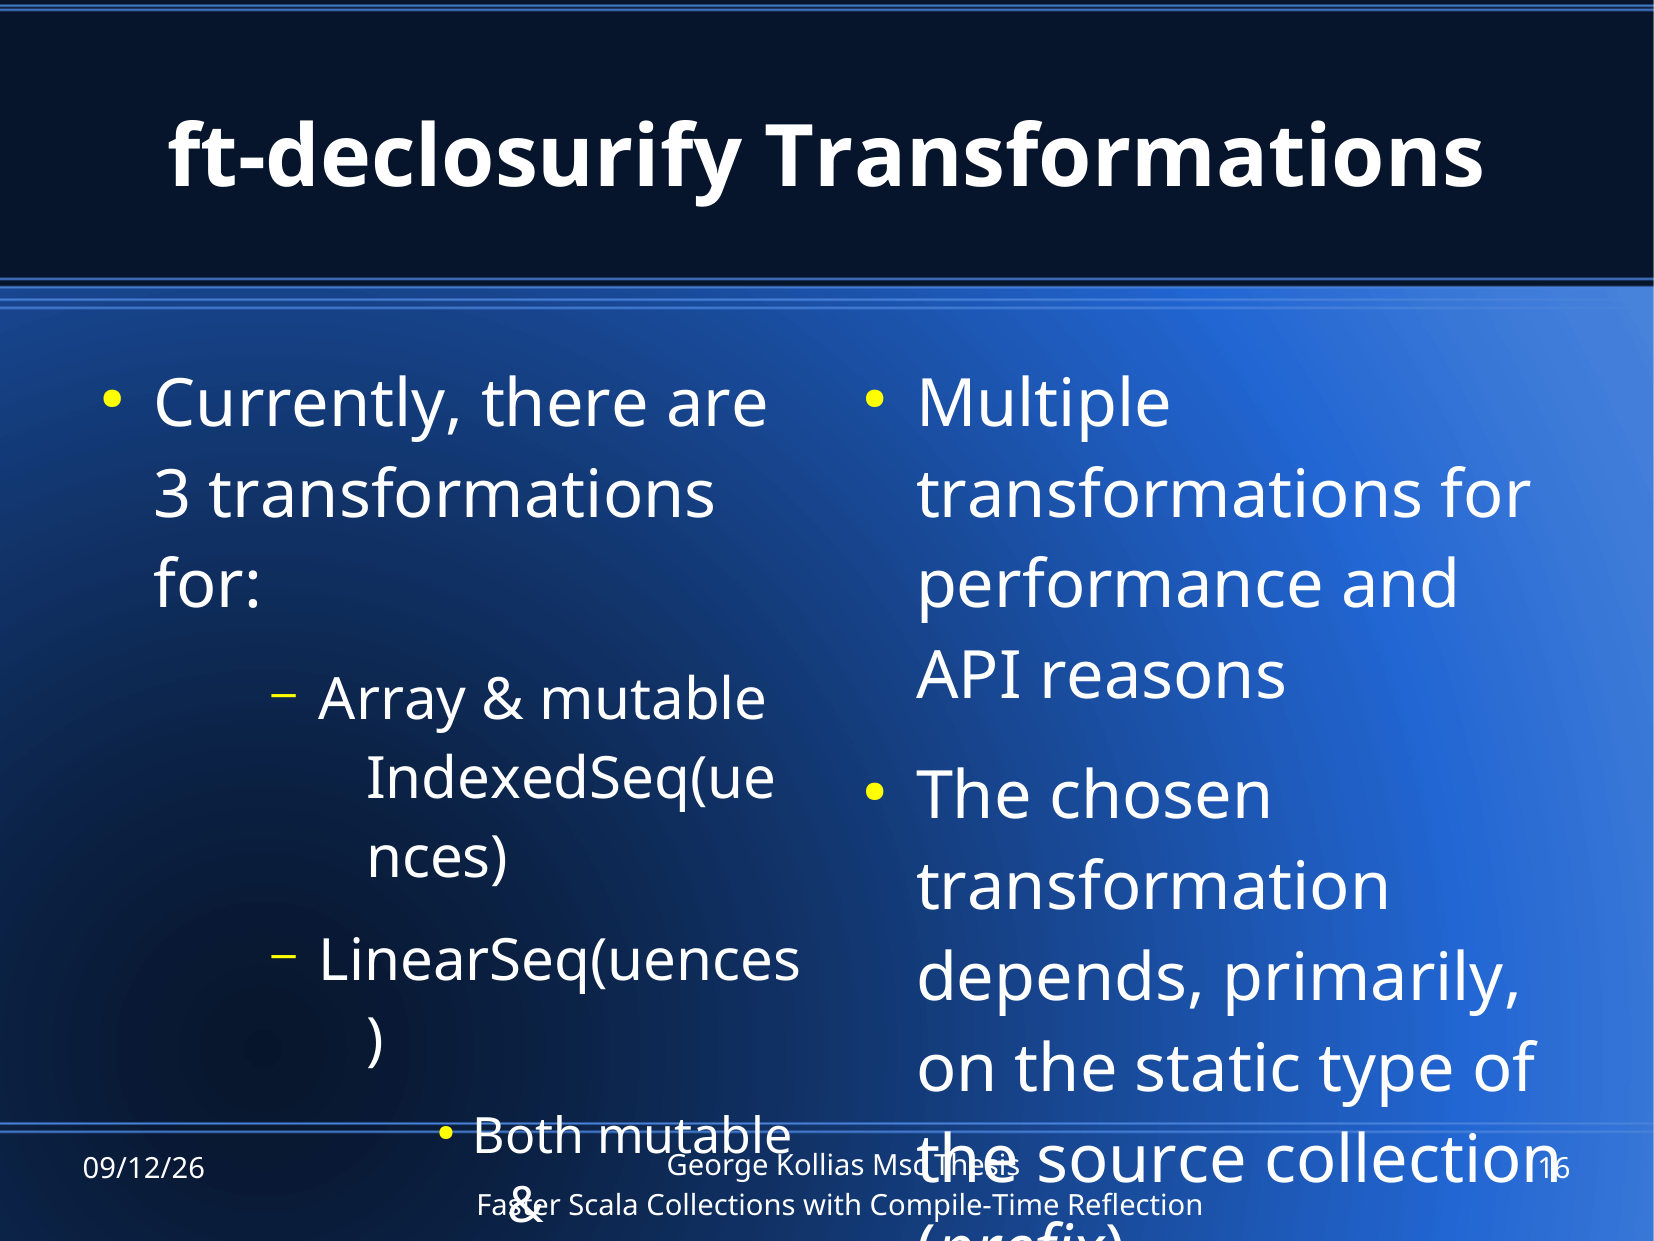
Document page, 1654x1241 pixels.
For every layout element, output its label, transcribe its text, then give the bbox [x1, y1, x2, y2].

title ft-declosurify Transformations [82, 49, 1571, 257]
list Currently, there are 3 transformations for: Array & mutable IndexedSeq(uences) LinearSeq(uences) Both mutable & immutable The rest (Traversable) [82, 355, 809, 1202]
picture [967, 1237, 983, 1241]
picture [838, 1167, 845, 1173]
picture [926, 1237, 945, 1241]
picture [0, 0, 1654, 1241]
picture [1102, 1237, 1115, 1241]
list Multiple transformations for performance and API reasons The chosen transformation depends, primarily, on the static type of the source collection (prefix) [845, 355, 1572, 1237]
picture [1084, 1237, 1098, 1241]
picture [1029, 1237, 1040, 1241]
picture [1002, 1237, 1015, 1241]
